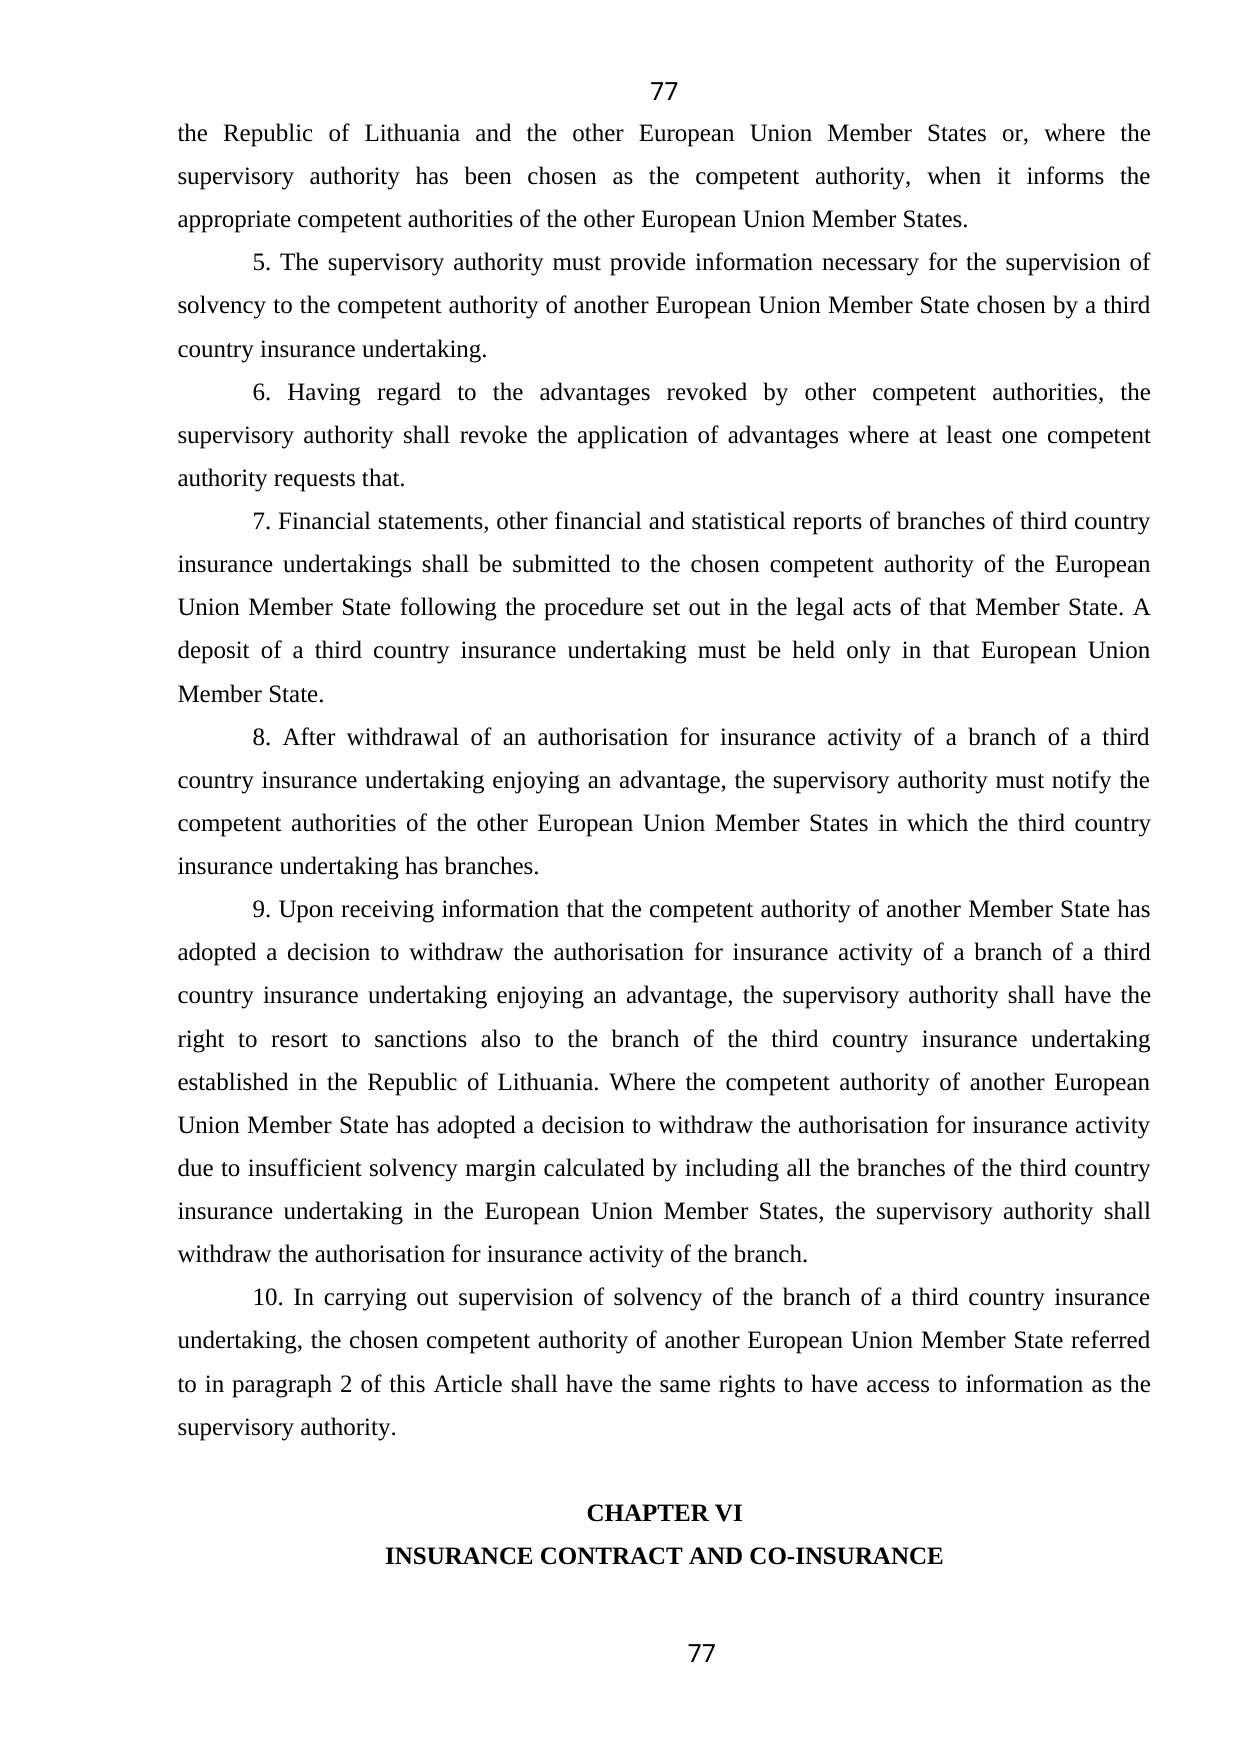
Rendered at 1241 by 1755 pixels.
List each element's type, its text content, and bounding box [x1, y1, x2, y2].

text 9. Upon receiving information that the competent authority of another Member State has adopted a decision to withdraw the authorisation for insurance activity of a branch of a third country insurance undertaking enjoying an advantage, the supervisory authority shall have the right to resort to sanctions also to the branch of the third country insurance undertaking established in the Republic of Lithuania. Where the competent authority of another European Union Member State has adopted a decision to withdraw the authorisation for insurance activity due to insufficient solvency margin calculated by including all the branches of the third country insurance undertaking in the European Union Member States, the supervisory authority shall withdraw the authorisation for insurance activity of the branch. [177, 894, 1152, 1268]
text 7. Financial statements, other financial and statistical reports of branches of third country insurance undertakings shall be submitted to the chosen competent authority of the European Union Member State following the procedure set out in the legal acts of that Member State. A deposit of a third country insurance undertaking must be held only in that European Union Member State. [177, 506, 1152, 707]
text CHAPTER VI [177, 1498, 1152, 1527]
text 10. In carrying out supervision of solvency of the branch of a third country insurance undertaking, the chosen competent authority of another European Union Member State referred to in paragraph 2 of this Article shall have the same rights to have access to information as the supervisory authority. [177, 1282, 1152, 1441]
text the Republic of Lithuania and the other European Union Member States or, where the supervisory authority has been chosen as the competent authority, when it informs the appropriate competent authorities of the other European Union Member States. [177, 118, 1152, 233]
text 6. Having regard to the advantages revoked by other competent authorities, the supervisory authority shall revoke the application of advantages where at least one competent authority requests that. [177, 377, 1152, 492]
text INSURANCE CONTRACT AND CO-INSURANCE [177, 1541, 1152, 1570]
text 8. After withdrawal of an authorisation for insurance activity of a branch of a third country insurance undertaking enjoying an advantage, the supervisory authority must notify the competent authorities of the other European Union Member States in which the third country insurance undertaking has branches. [177, 722, 1152, 880]
text 5. The supervisory authority must provide information necessary for the supervision of solvency to the competent authority of another European Union Member State chosen by a third country insurance undertaking. [177, 247, 1152, 362]
